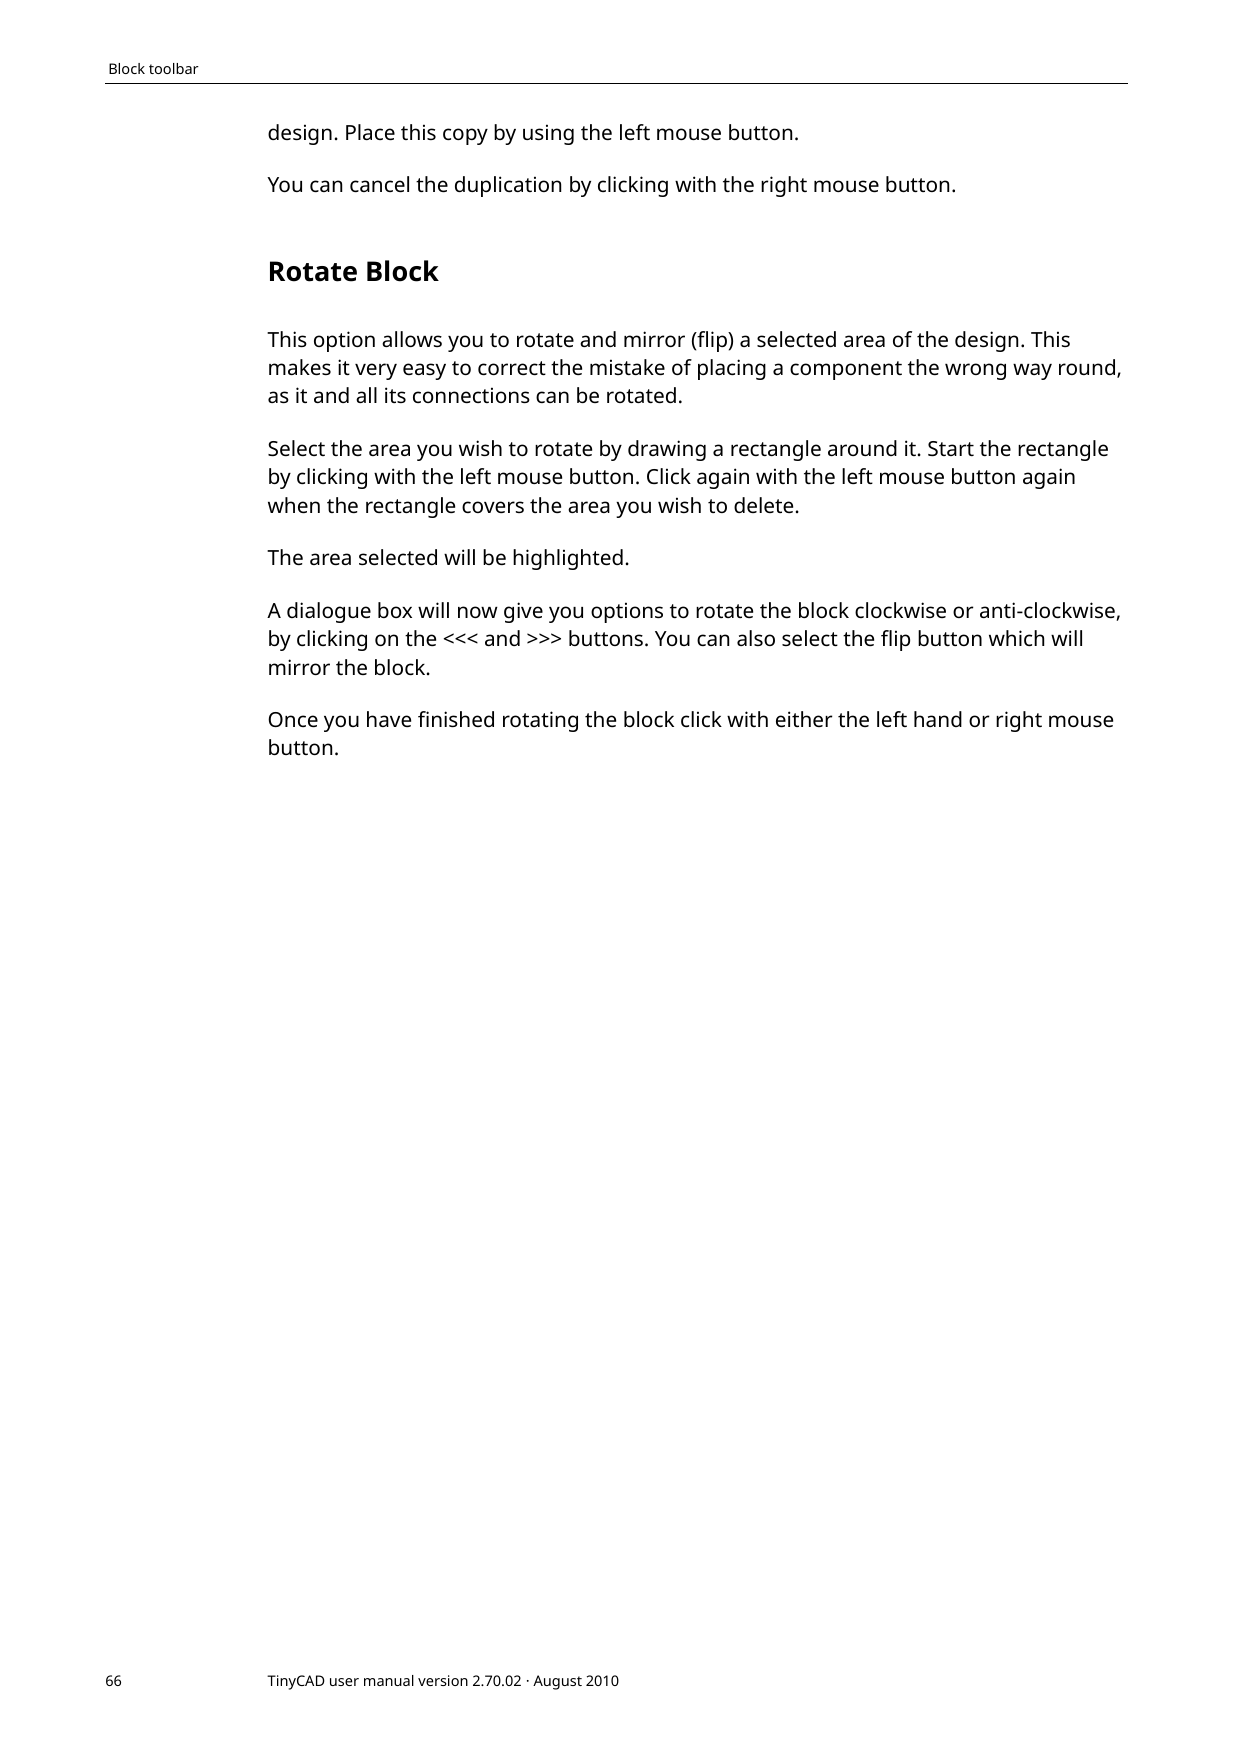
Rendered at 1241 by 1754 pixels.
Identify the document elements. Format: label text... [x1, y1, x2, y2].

text The area selected will be highlighted. [267, 543, 1128, 572]
text This option allows you to rotate and mirror (flip) a selected area of the design. This makes it very easy to correct the mistake of placing a component the wrong way round, as it and all its connections can be rotated. [267, 325, 1128, 410]
text design. Place this copy by using the left mouse button. [267, 118, 1128, 147]
subtitle Rotate Block [267, 252, 1128, 289]
text Select the area you wish to rotate by drawing a rectangle around it. Start the rectangle by clicking with the left mouse button. Click again with the left mouse button again when the rectangle covers the area you wish to delete. [267, 434, 1128, 519]
text You can cancel the duplication by clicking with the right mouse button. [267, 171, 1128, 199]
text Once you have finished rotating the block click with either the left hand or right mouse button. [267, 705, 1128, 762]
text A dialogue box will now give you options to rotate the block clockwise or anti-clockwise, by clicking on the <<< and >>> buttons. You can also select the flip button which will mirror the block. [267, 596, 1128, 681]
